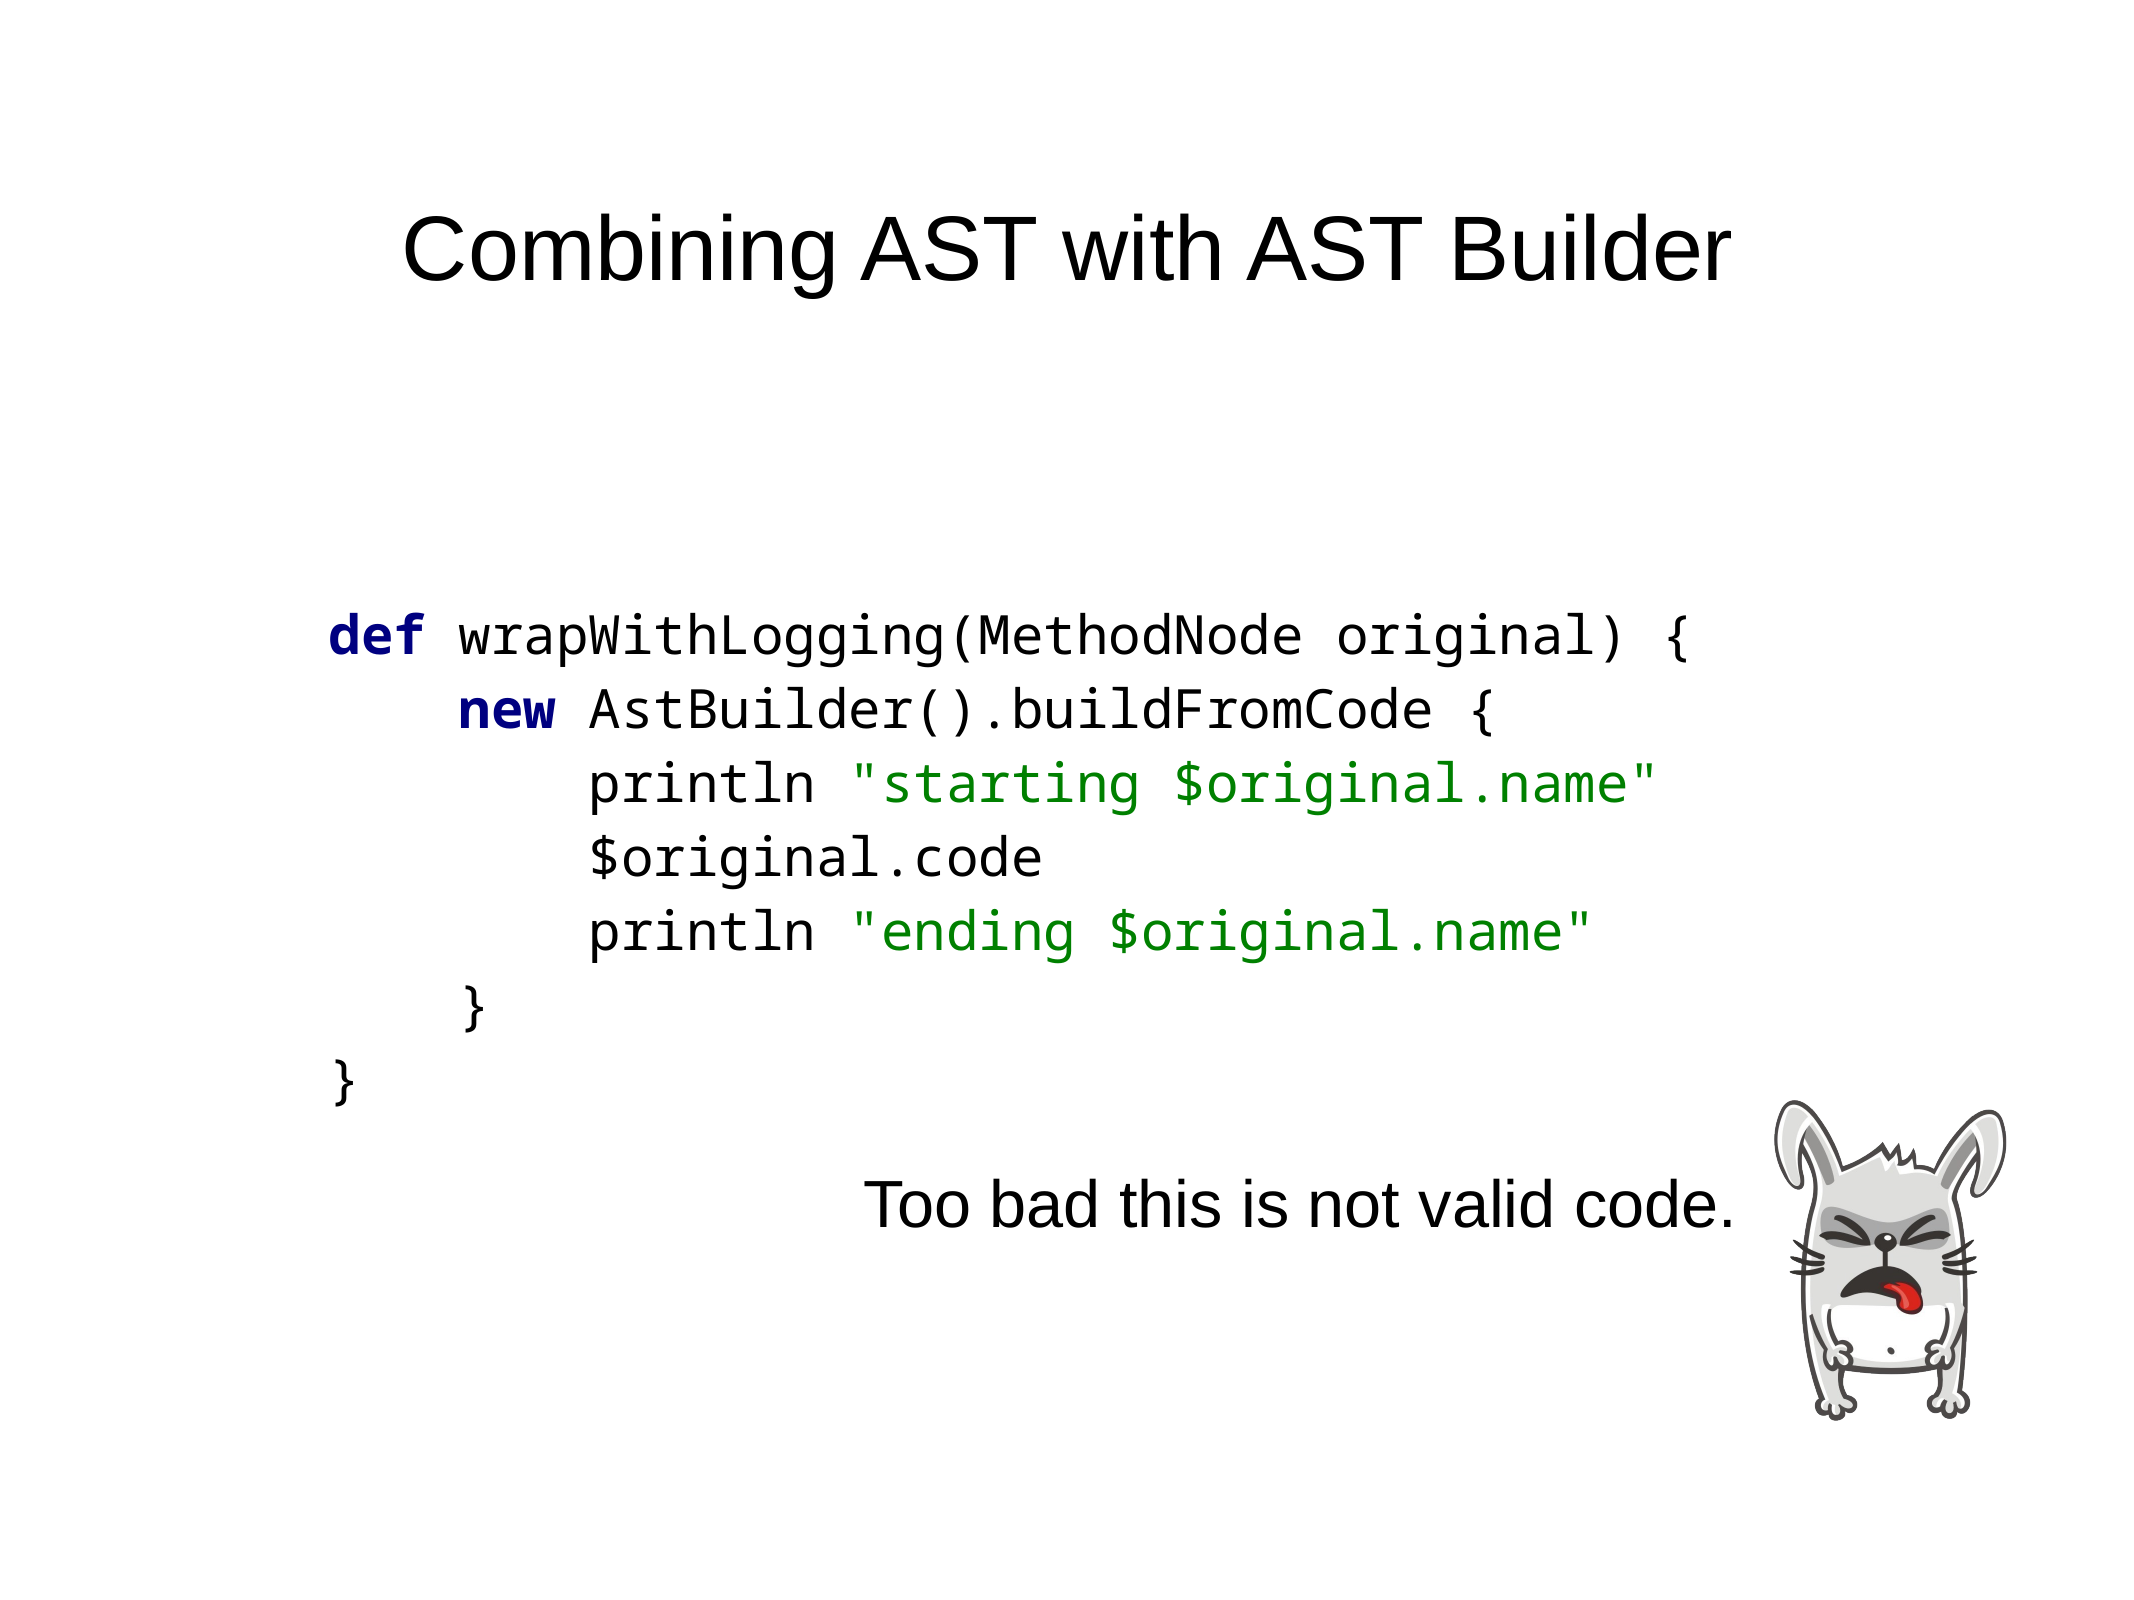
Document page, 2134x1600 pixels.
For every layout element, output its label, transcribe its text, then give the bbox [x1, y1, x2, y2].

subtitle def wrapWithLogging(MethodNode original) { new AstBuilder().buildFromCode { println "starting $original.name" $original.code println "ending $original.name" } } [328, 371, 1805, 1414]
title Combining AST with AST Builder [62, 197, 2075, 301]
title Too bad this is not valid code. [138, 1158, 1738, 1251]
picture [1773, 1096, 2010, 1421]
